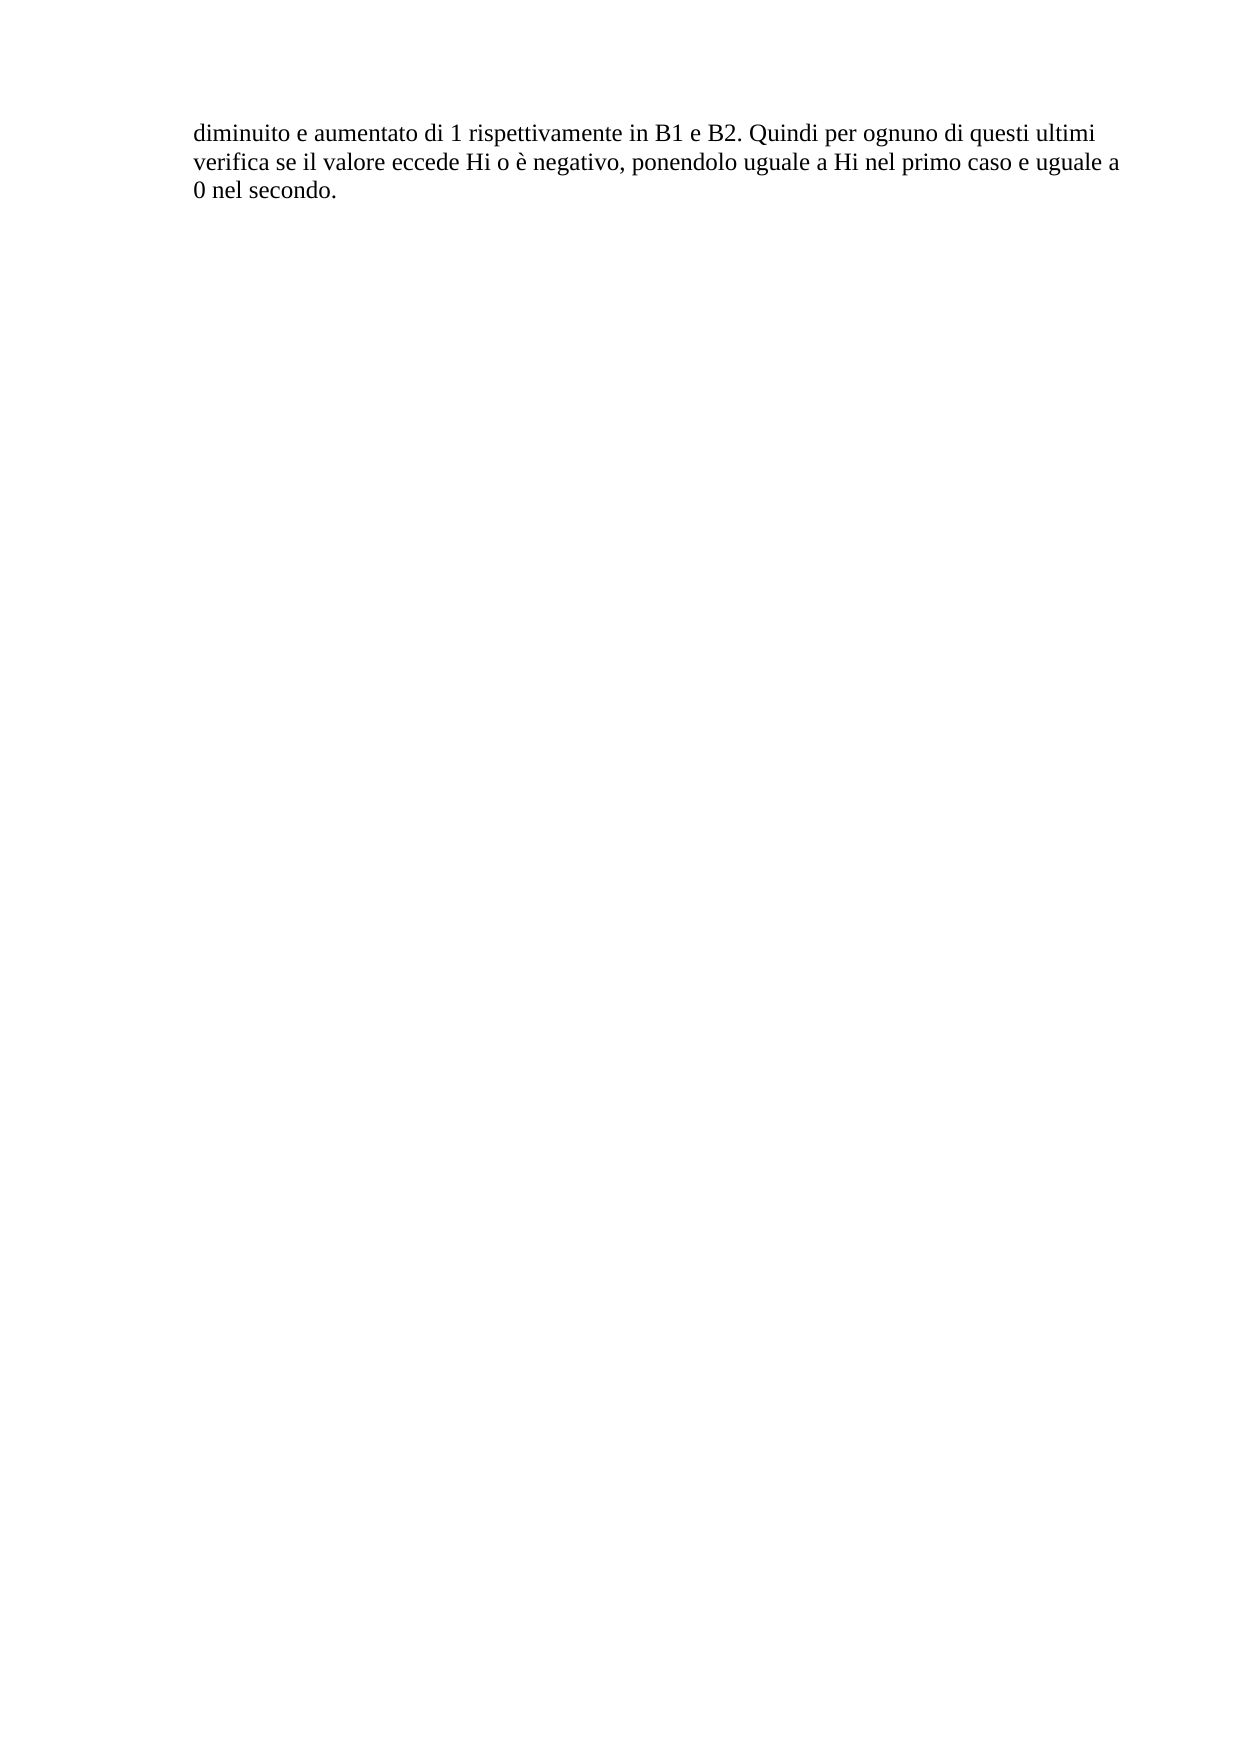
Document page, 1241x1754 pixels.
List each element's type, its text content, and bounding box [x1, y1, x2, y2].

list diminuito e aumentato di 1 rispettivamente in B1 e B2. Quindi per ognuno di questi ultimi verifica se il valore eccede Hi o è negativo, ponendolo uguale a Hi nel primo caso e uguale a 0 nel secondo. [156, 118, 1122, 204]
